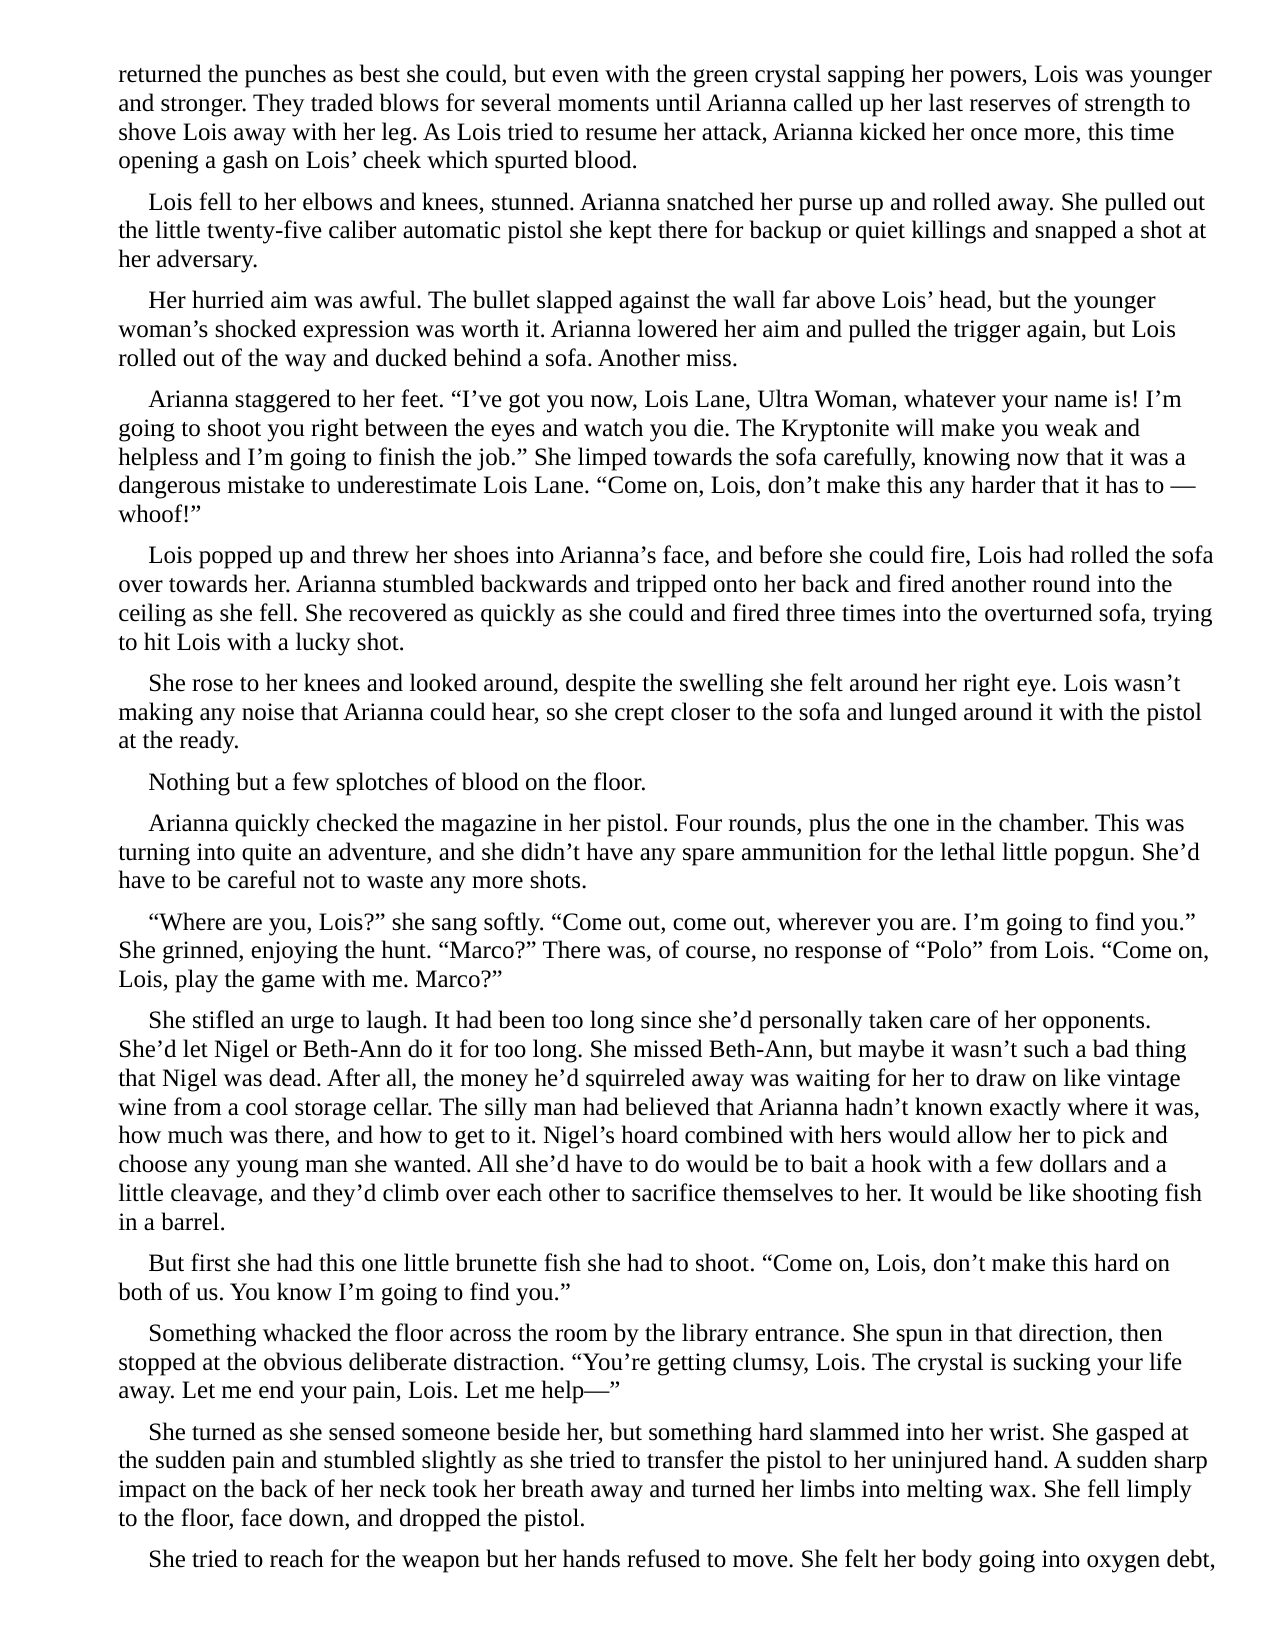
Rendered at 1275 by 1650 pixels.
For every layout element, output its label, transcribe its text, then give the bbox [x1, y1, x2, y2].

text Lois popped up and threw her shoes into Arianna’s face, and before she could fire, Lois had rolled the sofa over towards her. Arianna stumbled backwards and tripped onto her back and fired another round into the ceiling as she fell. She recovered as quickly as she could and fired three times into the overturned sofa, trying to hit Lois with a lucky shot. [118, 540, 1216, 655]
text Something whacked the floor across the room by the library entrance. She spun in that direction, then stopped at the obvious deliberate distraction. “You’re getting clumsy, Lois. The crystal is sucking your life away. Let me end your pain, Lois. Let me help—” [118, 1318, 1216, 1404]
text She turned as she sensed someone beside her, but something hard slammed into her wrist. She gasped at the sudden pain and stumbled slightly as she tried to transfer the pistol to her uninjured hand. A sudden sharp impact on the back of her neck took her breath away and turned her limbs into melting wax. She fell limply to the floor, face down, and dropped the pistol. [118, 1417, 1216, 1532]
text Arianna quickly checked the magazine in her pistol. Four rounds, plus the one in the chamber. This was turning into quite an adventure, and she didn’t have any spare ammunition for the lethal little popgun. She’d have to be careful not to waste any more shots. [118, 808, 1216, 894]
text She tried to reach for the weapon but her hands refused to move. She felt her body going into oxygen debt, [118, 1544, 1216, 1573]
text returned the punches as best she could, but even with the green crystal sapping her powers, Lois was younger and stronger. They traded blows for several moments until Arianna called up her last reserves of strength to shove Lois away with her leg. As Lois tried to resume her attack, Arianna kicked her once more, this time opening a gash on Lois’ cheek which spurted blood. [118, 59, 1216, 174]
text Lois fell to her elbows and knees, stunned. Arianna snatched her purse up and rolled away. She pulled out the little twenty-five caliber automatic pistol she kept there for backup or quiet killings and snapped a shot at her adversary. [118, 187, 1216, 273]
text She rose to her knees and looked around, despite the swelling she felt around her right eye. Lois wasn’t making any noise that Arianna could hear, so she crept closer to the sofa and lunged around it with the pistol at the ready. [118, 668, 1216, 754]
text She stifled an urge to laugh. It had been too long since she’d personally taken care of her opponents. She’d let Nigel or Beth-Ann do it for too long. She missed Beth-Ann, but maybe it wasn’t such a bad thing that Nigel was dead. After all, the money he’d squirreled away was waiting for her to draw on like vintage wine from a cool storage cellar. The silly man had believed that Arianna hadn’t known exactly where it was, how much was there, and how to get to it. Nigel’s hoard combined with hers would allow her to pick and choose any young man she wanted. All she’d have to do would be to bait a hook with a few dollars and a little cleavage, and they’d climb over each other to sacrifice themselves to her. It would be like shooting fish in a barrel. [118, 1005, 1216, 1235]
text Her hurried aim was awful. The bullet slapped against the wall far above Lois’ head, but the younger woman’s shocked expression was worth it. Arianna lowered her aim and pulled the trigger again, but Lois rolled out of the way and ducked behind a sofa. Another miss. [118, 285, 1216, 372]
text But first she had this one little brunette fish she had to shoot. “Come on, Lois, don’t make this hard on both of us. You know I’m going to find you.” [118, 1248, 1216, 1305]
text Nothing but a few splotches of blood on the floor. [118, 767, 1216, 795]
text “Where are you, Lois?” she sang softly. “Come out, come out, wherever you are. I’m going to find you.” She grinned, enjoying the hunt. “Marco?” There was, of course, no response of “Polo” from Lois. “Come on, Lois, play the game with me. Marco?” [118, 907, 1216, 993]
text Arianna staggered to her feet. “I’ve got you now, Lois Lane, Ultra Woman, whatever your name is! I’m going to shoot you right between the eyes and watch you die. The Kryptonite will make you weak and helpless and I’m going to finish the job.” She limped towards the sofa carefully, knowing now that it was a dangerous mistake to underestimate Lois Lane. “Come on, Lois, don’t make this any harder that it has to — whoof!” [118, 384, 1216, 528]
